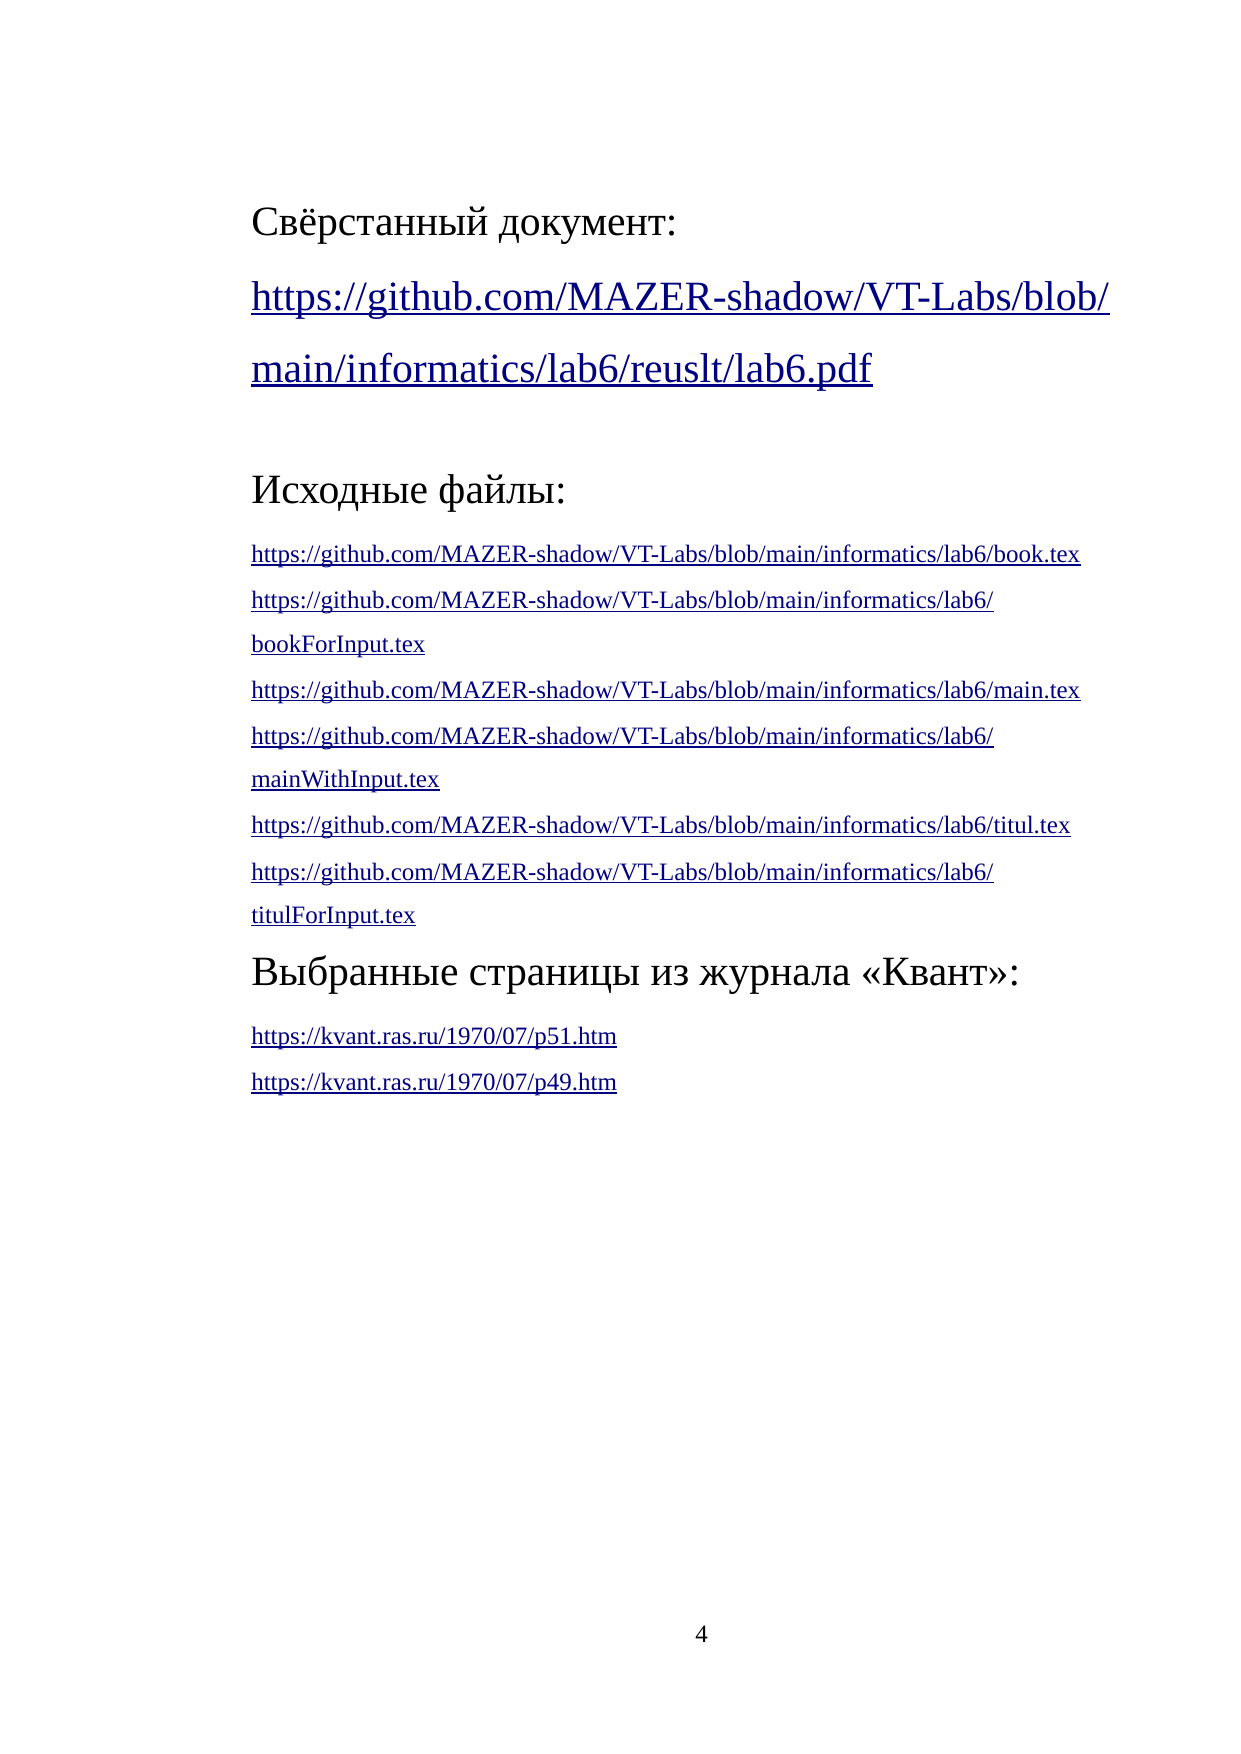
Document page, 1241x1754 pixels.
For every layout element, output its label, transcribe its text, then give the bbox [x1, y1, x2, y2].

text https://kvant.ras.ru/1970/07/p49.htm [251, 1067, 1152, 1096]
text https://kvant.ras.ru/1970/07/p51.htm [251, 1021, 1152, 1050]
subtitle Исходные файлы: [251, 464, 1152, 512]
text https://github.com/MAZER-shadow/VT-Labs/blob/main/informatics/lab6/titulForInput.tex [251, 857, 1152, 929]
text https://github.com/MAZER-shadow/VT-Labs/blob/main/informatics/lab6/book.tex [251, 539, 1152, 568]
text https://github.com/MAZER-shadow/VT-Labs/blob/main/informatics/lab6/main.tex [251, 675, 1152, 704]
subtitle Свёрстанный документ: [251, 196, 1152, 244]
text https://github.com/MAZER-shadow/VT-Labs/blob/main/informatics/lab6/mainWithInput.tex [251, 721, 1152, 793]
text https://github.com/MAZER-shadow/VT-Labs/blob/main/informatics/lab6/titul.tex [251, 811, 1152, 839]
text https://github.com/MAZER-shadow/VT-Labs/blob/main/informatics/lab6/bookForInput.tex [251, 586, 1152, 657]
subtitle Выбранные страницы из журнала «Квант»: [251, 946, 1152, 994]
text https://github.com/MAZER-shadow/VT-Labs/blob/main/informatics/lab6/reuslt/lab6.pdf [251, 271, 1152, 391]
